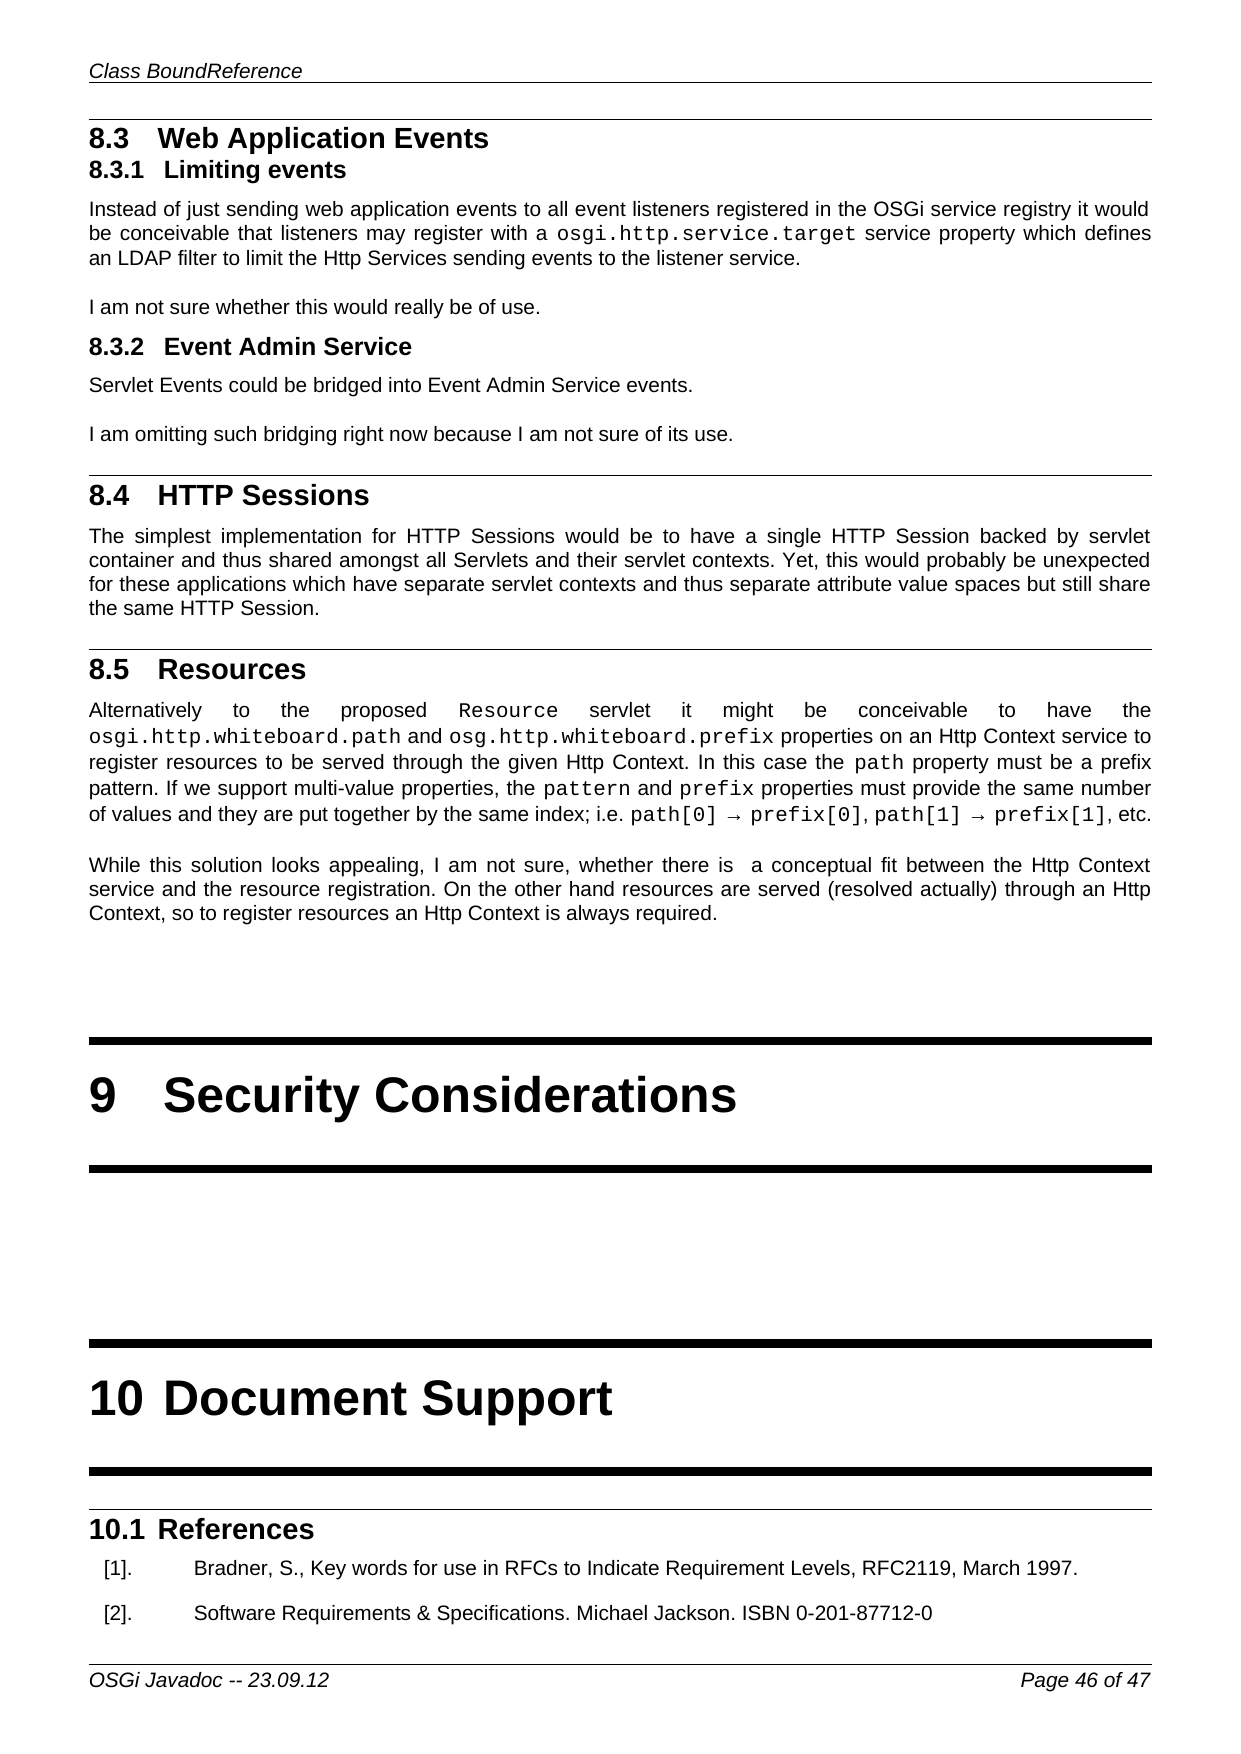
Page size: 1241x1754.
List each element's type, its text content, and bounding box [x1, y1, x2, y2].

subtitle References [88, 1510, 1152, 1546]
subtitle Security Considerations [88, 1038, 1152, 1173]
text I am not sure whether this would really be of use. [88, 295, 1152, 319]
subtitle Document Support [88, 1340, 1152, 1476]
text I am omitting such bridging right now because I am not sure of its use. [88, 422, 1152, 446]
text Alternatively to the proposed Resource servlet it might be conceivable to have the osgi.http.whiteboard.path and osg.http.whiteboard.prefix properties on an Http Context service to register resources to be served through the given Http Context. In this case the path property must be a prefix pattern. If we support multi-value properties, the pattern and prefix properties must provide the same number of values and they are put together by the same index; i.e. path[0] → prefix[0], path[1] → prefix[1], etc. [88, 698, 1152, 827]
text The simplest implementation for HTTP Sessions would be to have a single HTTP Session backed by servlet container and thus shared amongst all Servlets and their servlet contexts. Yet, this would probably be unexpected for these applications which have separate servlet contexts and thus separate attribute value spaces but still share the same HTTP Session. [88, 524, 1152, 620]
text Instead of just sending web application events to all event listeners registered in the OSGi service registry it would be conceivable that listeners may register with a osgi.http.service.target service property which defines an LDAP filter to limit the Http Services sending events to the listener service. [88, 196, 1152, 270]
list Software Requirements & Specifications. Michael Jackson. ISBN 0-201-87712-0 [103, 1601, 1152, 1625]
subtitle Resources [88, 650, 1152, 686]
text While this solution looks appealing, I am not sure, whether there is a conceptual fit between the Http Context service and the resource registration. On the other hand resources are served (resolved actually) through an Http Context, so to register resources an Http Context is always required. [88, 852, 1152, 924]
text Servlet Events could be bridged into Event Admin Service events. [88, 373, 1152, 397]
subtitle HTTP Sessions [88, 476, 1152, 512]
list Bradner, S., Key words for use in RFCs to Indicate Requirement Levels, RFC2119, March 1997. [103, 1556, 1152, 1580]
subtitle Event Admin Service [88, 332, 1152, 360]
subtitle Limiting events [88, 155, 1152, 184]
subtitle Web Application Events [88, 120, 1152, 155]
